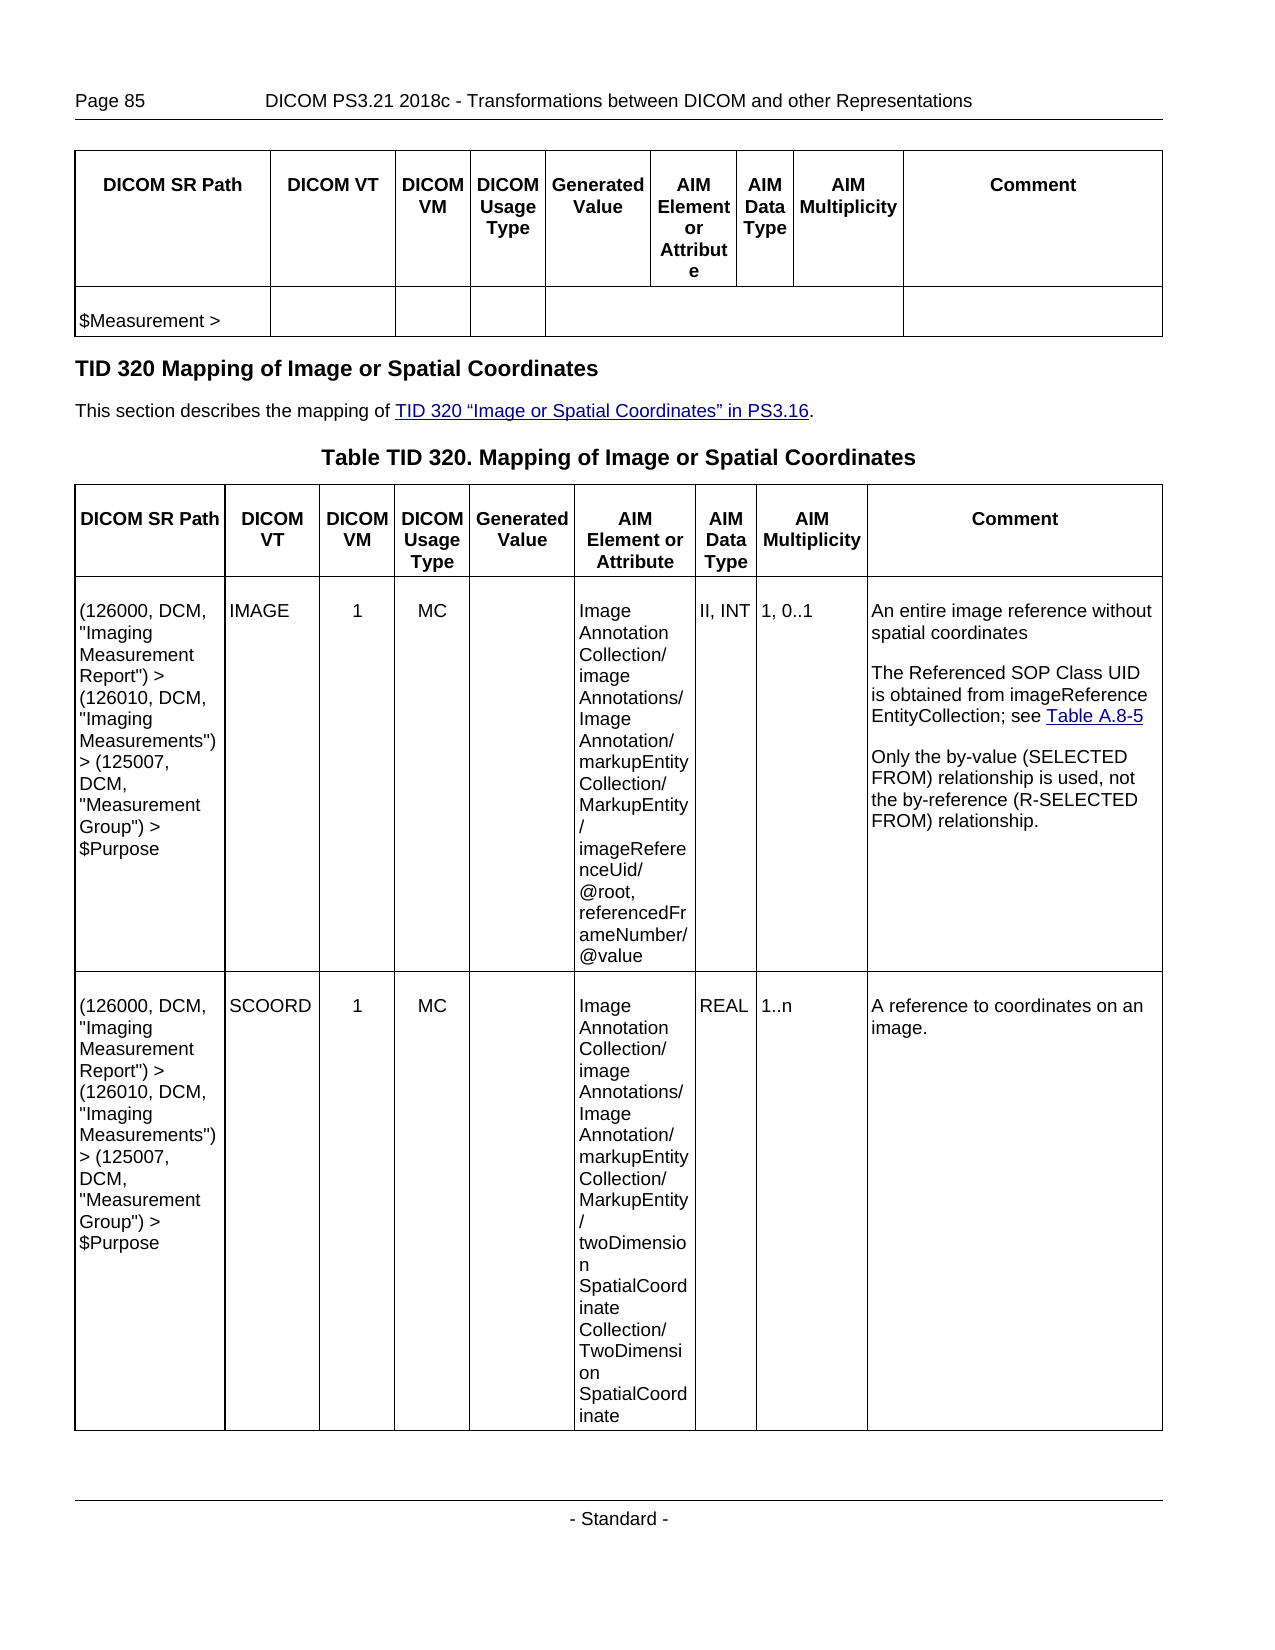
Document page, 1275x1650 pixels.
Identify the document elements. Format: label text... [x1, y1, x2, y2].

table_cell [546, 287, 903, 336]
table_cell 1 [320, 972, 394, 1430]
table_cell 1, 0..1 [757, 577, 867, 971]
table_cell (126000, DCM, "Imaging Measurement Report") > (126010, DCM, "Imaging Measurements") > (125007, DCM, "Measurement Group") > $Purpose [76, 577, 224, 971]
table_cell II, INT [696, 577, 756, 971]
table_cell (126000, DCM, "Imaging Measurement Report") > (126010, DCM, "Imaging Measurements") > (125007, DCM, "Measurement Group") > $Purpose [76, 972, 224, 1430]
table_header DICOM SR Path [76, 151, 270, 286]
table_header Comment [868, 485, 1162, 576]
table_header Comment [904, 151, 1162, 286]
table_header DICOM VM [396, 151, 470, 286]
table_header AIM Multiplicity [757, 485, 867, 576]
table_cell REAL [696, 972, 756, 1430]
table_header AIM Data Type [737, 151, 793, 286]
table_cell A reference to coordinates on an image. [868, 972, 1162, 1430]
table_header Generated Value [546, 151, 650, 286]
text This section describes the mapping of TID 320 “Image or Spatial Coordinates” in PS3.16. [75, 400, 1162, 422]
table_cell [271, 287, 395, 336]
table_cell 1..n [757, 972, 867, 1430]
table_cell [396, 287, 470, 336]
table_header DICOM SR Path [76, 485, 224, 576]
table_header AIM Element or Attribute [575, 485, 695, 576]
table_header DICOM VT [271, 151, 395, 286]
table_cell MC [395, 577, 469, 971]
table_cell [471, 287, 545, 336]
table_header DICOM VM [320, 485, 394, 576]
table_cell [470, 972, 574, 1430]
table_cell Image​Annotation​​Collection/​image​Annotations/​Image​Annotation/​​markup​Entity​Collection/​MarkupEntity/​imageReferenceUid/​@root, referencedFrameNumber/​@value [575, 577, 695, 971]
table_header DICOM Usage Type [471, 151, 545, 286]
text Table TID 320. Mapping of Image or Spatial Coordinates [75, 444, 1162, 470]
text TID 320 Mapping of Image or Spatial Coordinates [75, 355, 1162, 381]
table_cell $Measurement > [76, 287, 270, 336]
table_cell Image​Annotation​​Collection/​image​Annotations/​Image​Annotation/​​markup​Entity​Collection/​MarkupEntity/​twoDimension​SpatialCoordinate​​Collection/​TwoDimension​SpatialCoordinate [575, 972, 695, 1430]
table_header DICOM VT [226, 485, 319, 576]
table_cell An entire image reference without spatial coordinates The Referenced SOP Class UID is obtained from imageReference​Entity​Collection; see Table A.8-5 Only the by-value (SELECTED FROM) relationship is used, not the by-reference (R-SELECTED FROM) relationship. [868, 577, 1162, 971]
table_cell MC [395, 972, 469, 1430]
table_header Generated Value [470, 485, 574, 576]
table_header AIM Multiplicity [794, 151, 903, 286]
table_cell [904, 287, 1162, 336]
table_header AIM Data Type [696, 485, 756, 576]
table_header DICOM Usage Type [395, 485, 469, 576]
table_cell [470, 577, 574, 971]
table_cell SCOORD [226, 972, 319, 1430]
table_cell 1 [320, 577, 394, 971]
table_header AIM Element or Attribute [651, 151, 736, 286]
table_cell IMAGE [226, 577, 319, 971]
